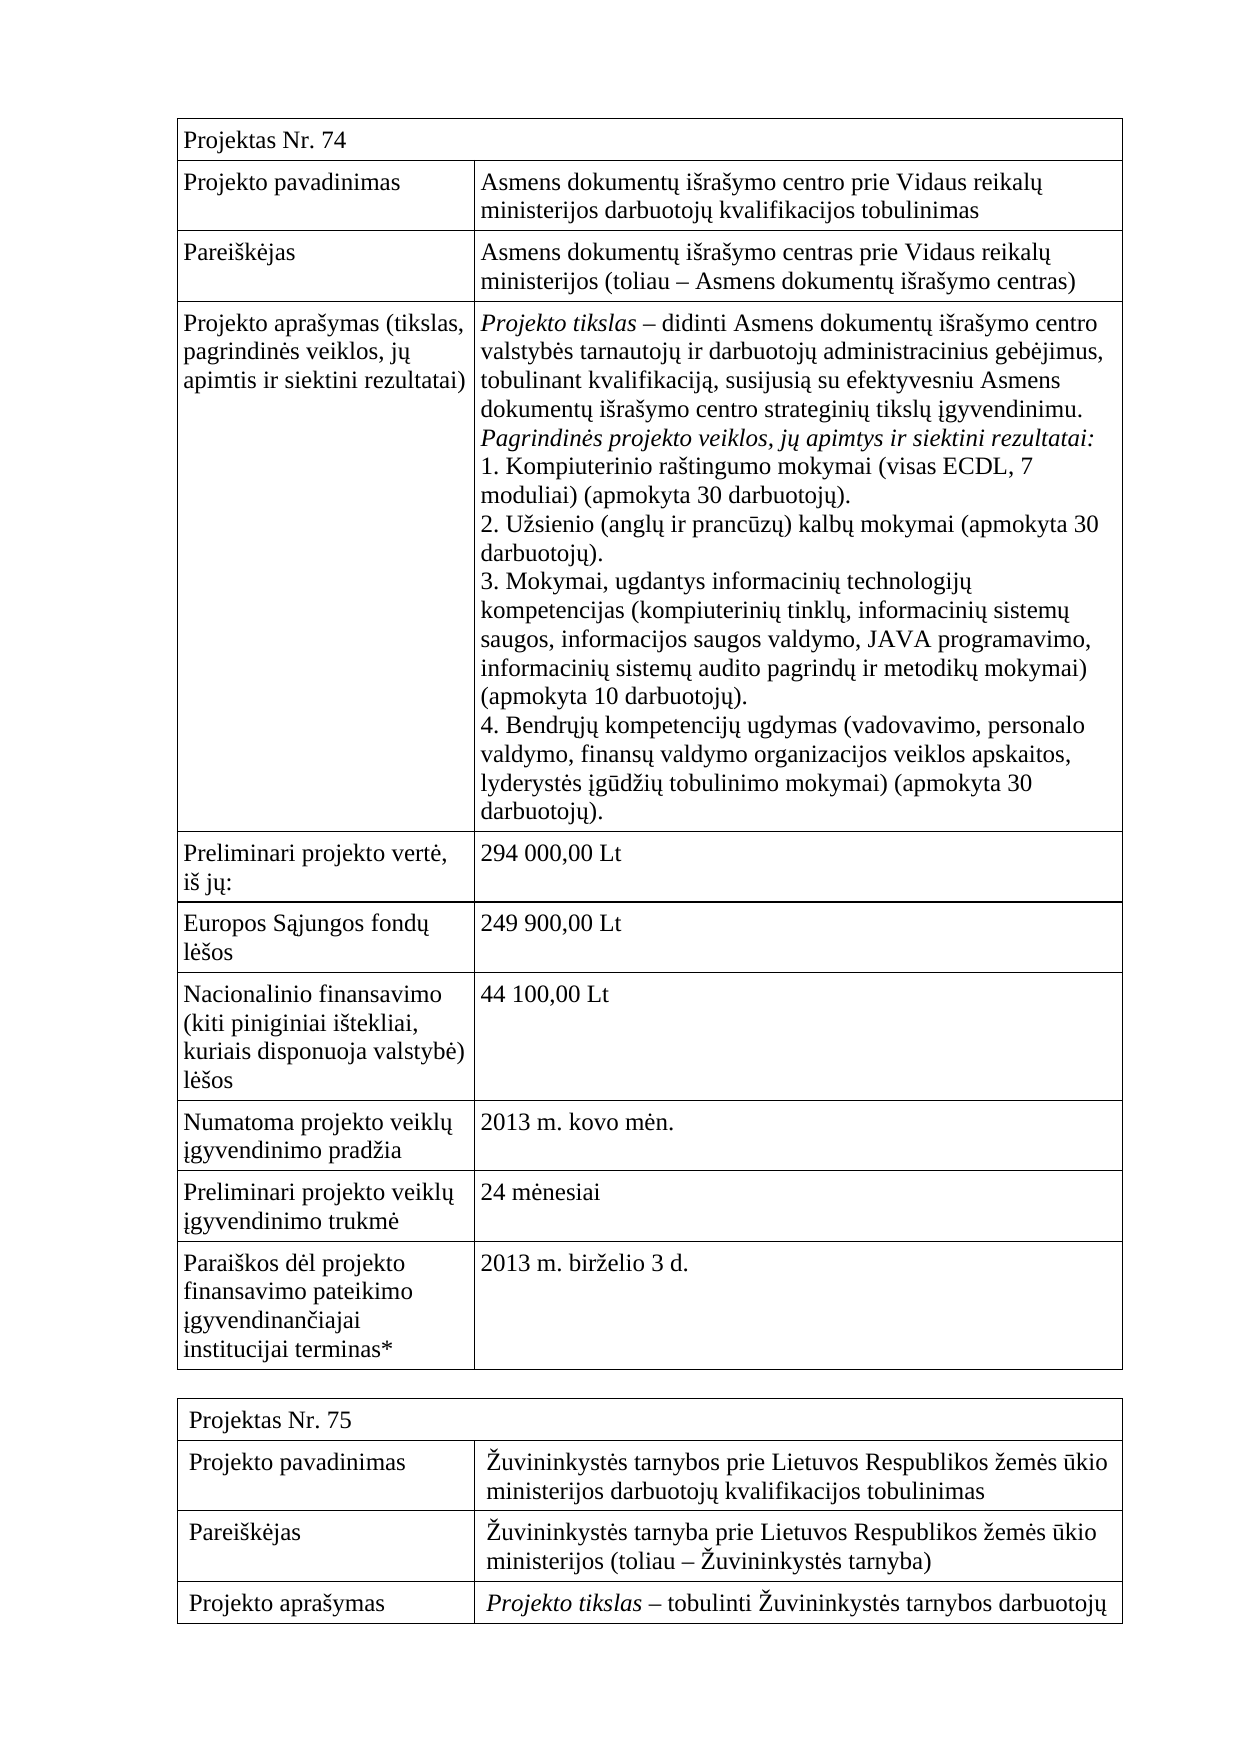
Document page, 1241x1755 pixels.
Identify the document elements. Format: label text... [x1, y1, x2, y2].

table_cell 294 000,00 Lt [475, 832, 1122, 901]
table_cell Europos Sąjungos fondų lėšos [178, 903, 474, 972]
table_cell Preliminari projekto vertė, iš jų: [178, 832, 474, 901]
table_header Projektas Nr. 74 [178, 119, 1122, 160]
table_cell Numatoma projekto veiklų įgyvendinimo pradžia [178, 1101, 474, 1170]
table_header Projektas Nr. 75 [178, 1399, 1122, 1440]
table_cell 2013 m. kovo mėn. [475, 1101, 1122, 1170]
table_cell 249 900,00 Lt [475, 903, 1122, 972]
table_cell Paraiškos dėl projekto finansavimo pateikimo įgyvendinančiajai institucijai terminas* [178, 1242, 474, 1368]
table_cell Pareiškėjas [178, 231, 474, 301]
table_cell Nacionalinio finansavimo (kiti piniginiai ištekliai, kuriais disponuoja valstybė) lėšos [178, 973, 474, 1100]
table_cell Preliminari projekto veiklų įgyvendinimo trukmė [178, 1171, 474, 1241]
table_cell Pareiškėjas [178, 1511, 474, 1581]
table_cell Žuvininkystės tarnybos prie Lietuvos Respublikos žemės ūkio ministerijos darbuotojų kvalifikacijos tobulinimas [475, 1441, 1122, 1510]
table_cell Projekto pavadinimas [178, 1441, 474, 1510]
table_cell Projekto tikslas – didinti Asmens dokumentų išrašymo centro valstybės tarnautojų ir darbuotojų administracinius gebėjimus, tobulinant kvalifikaciją, susijusią su efektyvesniu Asmens dokumentų išrašymo centro strateginių tikslų įgyvendinimu. Pagrindinės projekto veiklos, jų apimtys ir siektini rezultatai: 1. Kompiuterinio raštingumo mokymai (visas ECDL, 7 moduliai) (apmokyta 30 darbuotojų). 2. Užsienio (anglų ir prancūzų) kalbų mokymai (apmokyta 30 darbuotojų). 3. Mokymai, ugdantys informacinių technologijų kompetencijas (kompiuterinių tinklų, informacinių sistemų saugos, informacijos saugos valdymo, JAVA programavimo, informacinių sistemų audito pagrindų ir metodikų mokymai) (apmokyta 10 darbuotojų). 4. Bendrųjų kompetencijų ugdymas (vadovavimo, personalo valdymo, finansų valdymo organizacijos veiklos apskaitos, lyderystės įgūdžių tobulinimo mokymai) (apmokyta 30 darbuotojų). [475, 302, 1122, 831]
table_cell Asmens dokumentų išrašymo centro prie Vidaus reikalų ministerijos darbuotojų kvalifikacijos tobulinimas [475, 161, 1122, 230]
table_cell Projekto tikslas – tobulinti Žuvininkystės tarnybos darbuotojų [475, 1582, 1122, 1622]
table_cell Asmens dokumentų išrašymo centras prie Vidaus reikalų ministerijos (toliau – Asmens dokumentų išrašymo centras) [475, 231, 1122, 301]
table_cell Projekto aprašymas [178, 1582, 474, 1622]
table_cell Projekto pavadinimas [178, 161, 474, 230]
table_cell Žuvininkystės tarnyba prie Lietuvos Respublikos žemės ūkio ministerijos (toliau – Žuvininkystės tarnyba) [475, 1511, 1122, 1581]
table_cell 2013 m. birželio 3 d. [475, 1242, 1122, 1368]
table_cell 44 100,00 Lt [475, 973, 1122, 1100]
table_cell 24 mėnesiai [475, 1171, 1122, 1241]
table_cell Projekto aprašymas (tikslas, pagrindinės veiklos, jų apimtis ir siektini rezultatai) [178, 302, 474, 831]
